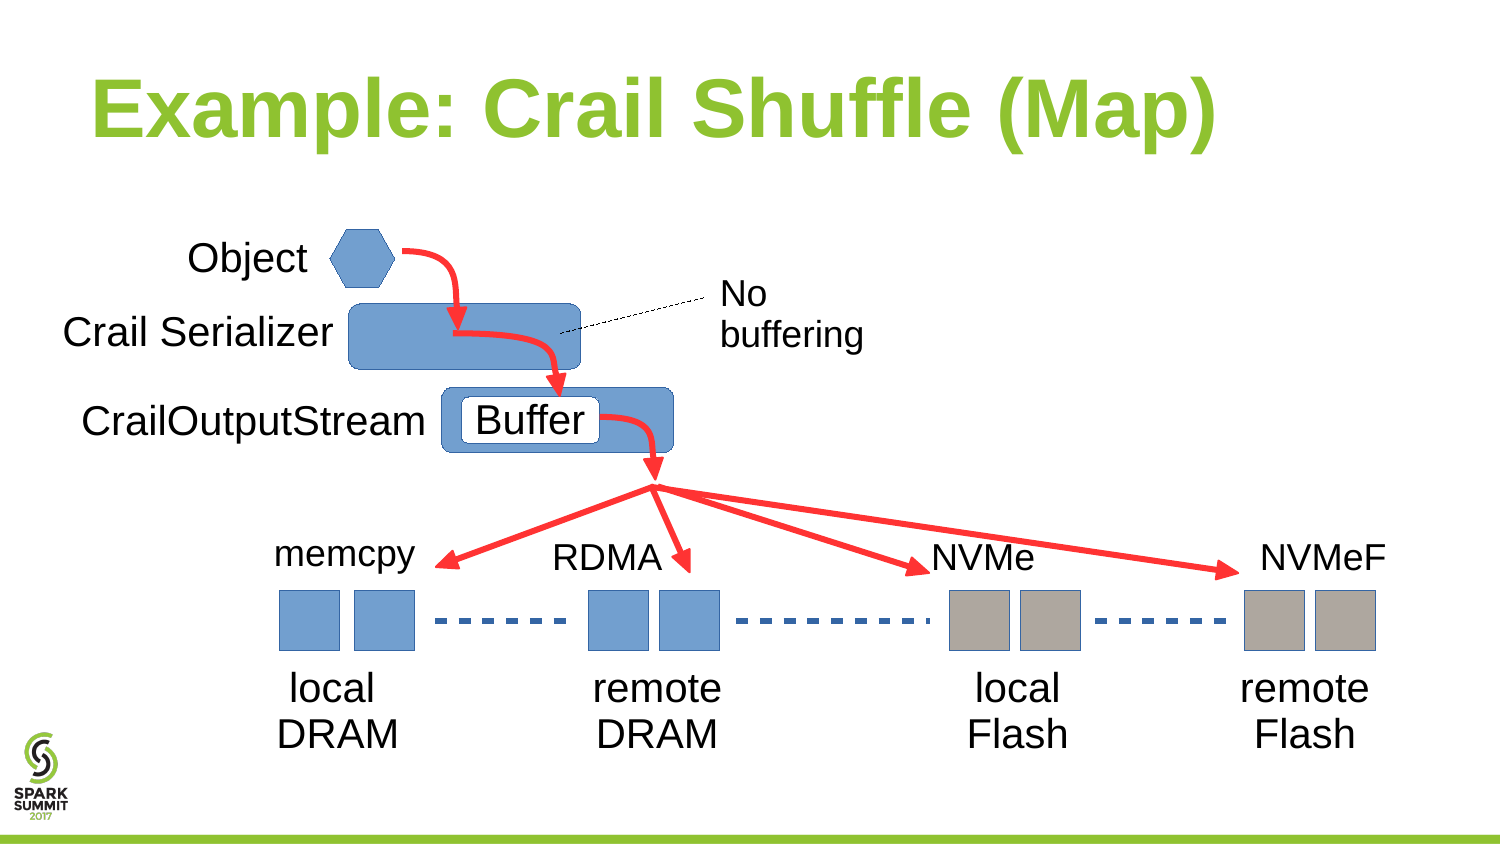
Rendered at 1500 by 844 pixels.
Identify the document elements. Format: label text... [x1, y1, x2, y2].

text_box RDMA [537, 528, 733, 586]
text_box [442, 387, 649, 453]
text_box [588, 590, 649, 651]
text_box [1244, 590, 1305, 651]
text_box Buffer [461, 396, 600, 444]
text_box [329, 229, 395, 288]
picture [13, 731, 69, 833]
text_box [460, 303, 581, 370]
text_box [659, 590, 720, 651]
text_box Object [140, 227, 323, 296]
text_box CrailOutputStream [20, 390, 442, 453]
text_box [354, 590, 415, 651]
text_box [1315, 590, 1376, 651]
text_box [949, 590, 1010, 651]
text_box Crail Serializer [5, 300, 349, 363]
text_box [279, 590, 340, 651]
text_box [349, 303, 551, 370]
title Example: Crail Shuffle (Map) [75, 33, 1425, 175]
text_box memcpy [259, 525, 455, 582]
text_box local Flash [912, 657, 1123, 767]
text_box No buffering [705, 264, 901, 364]
text_box remote DRAM [552, 657, 763, 767]
text_box NVMe [916, 528, 1112, 586]
text_box [1020, 590, 1081, 651]
text_box [562, 387, 674, 453]
text_box NVMeF [1245, 528, 1441, 586]
text_box local DRAM [232, 657, 443, 767]
text_box remote Flash [1200, 657, 1411, 767]
